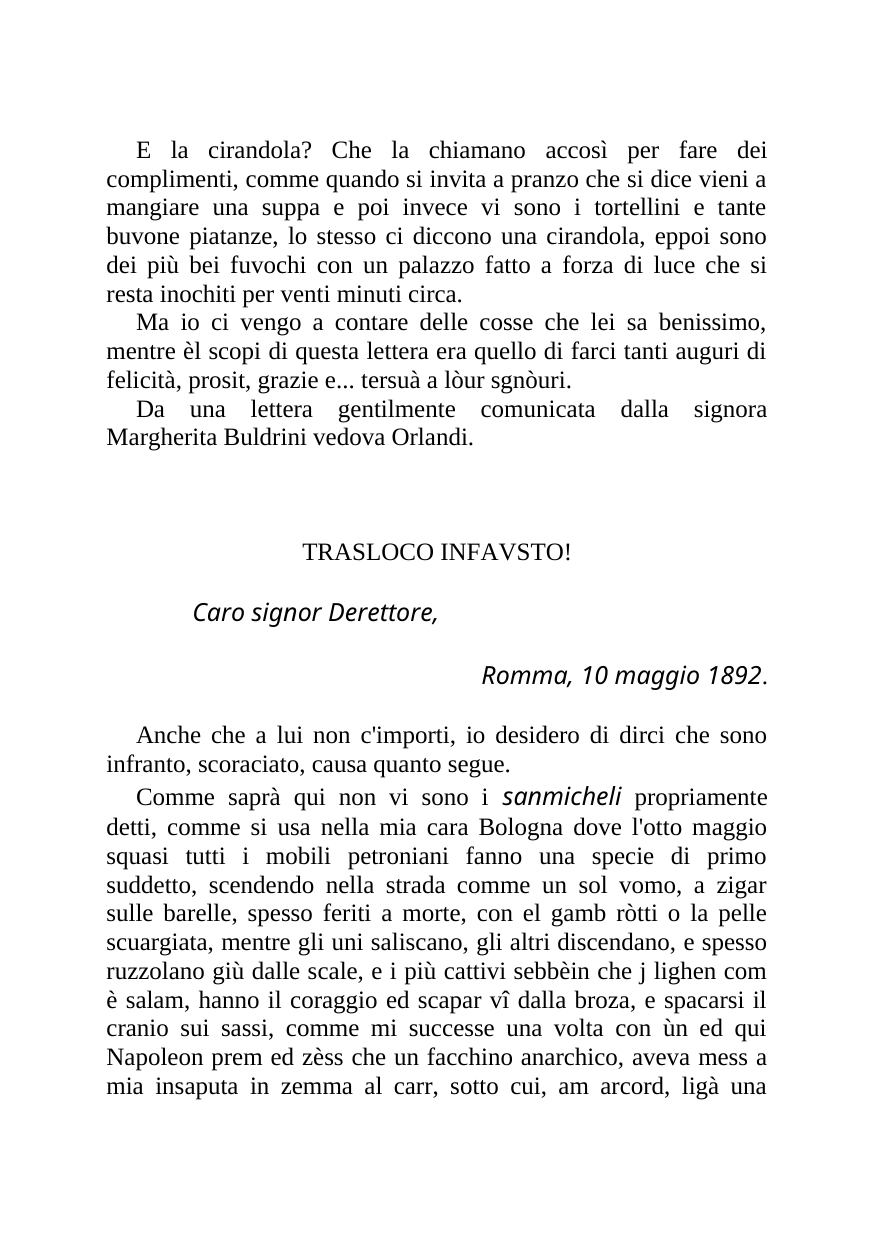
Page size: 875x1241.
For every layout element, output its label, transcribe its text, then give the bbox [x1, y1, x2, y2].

text TRASLOCO INFAVSTO! [106, 537, 768, 566]
text Romma, 10 maggio 1892. [106, 658, 768, 692]
text E la cirandola? Che la chiamano accosì per fare dei complimenti, comme quando si invita a pranzo che si dice vieni a mangiare una suppa e poi invece vi sono i tortellini e tante buvone piatanze, lo stesso ci diccono una cirandola, eppoi sono dei più bei fuvochi con un palazzo fatto a forza di luce che si resta inochiti per venti minuti circa. [106, 135, 768, 307]
text Caro signor Derettore, [162, 595, 768, 629]
text Anche che a lui non c'importi, io desidero di dirci che sono infranto, scoraciato, causa quanto segue. [106, 721, 768, 778]
text Comme saprà qui non vi sono i sanmicheli propriamente detti, comme si usa nella mia cara Bologna dove l'otto maggio squasi tutti i mobili petroniani fanno una specie di primo suddetto, scendendo nella strada comme un sol vomo, a zigar sulle barelle, spesso feriti a morte, con el gamb ròtti o la pelle scuargiata, mentre gli uni saliscano, gli altri discendano, e spesso ruzzolano giù dalle scale, e i più cattivi sebbèin che j lighen com è salam, hanno il coraggio ed scapar vî dalla broza, e spacarsi il cranio sui sassi, comme mi successe una volta con ùn ed qui Napoleon prem ed zèss che un facchino anarchico, aveva mess a mia insaputa in zemma al carr, sotto cui, am arcord, ligà una [106, 778, 768, 1100]
text Da una lettera gentilmente comunicata dalla signora Margherita Buldrini vedova Orlandi. [106, 394, 768, 451]
text Ma io ci vengo a contare delle cosse che lei sa benissimo, mentre èl scopi di questa lettera era quello di farci tanti auguri di felicità, prosit, grazie e... tersuà a lòur sgnòuri. [106, 307, 768, 394]
